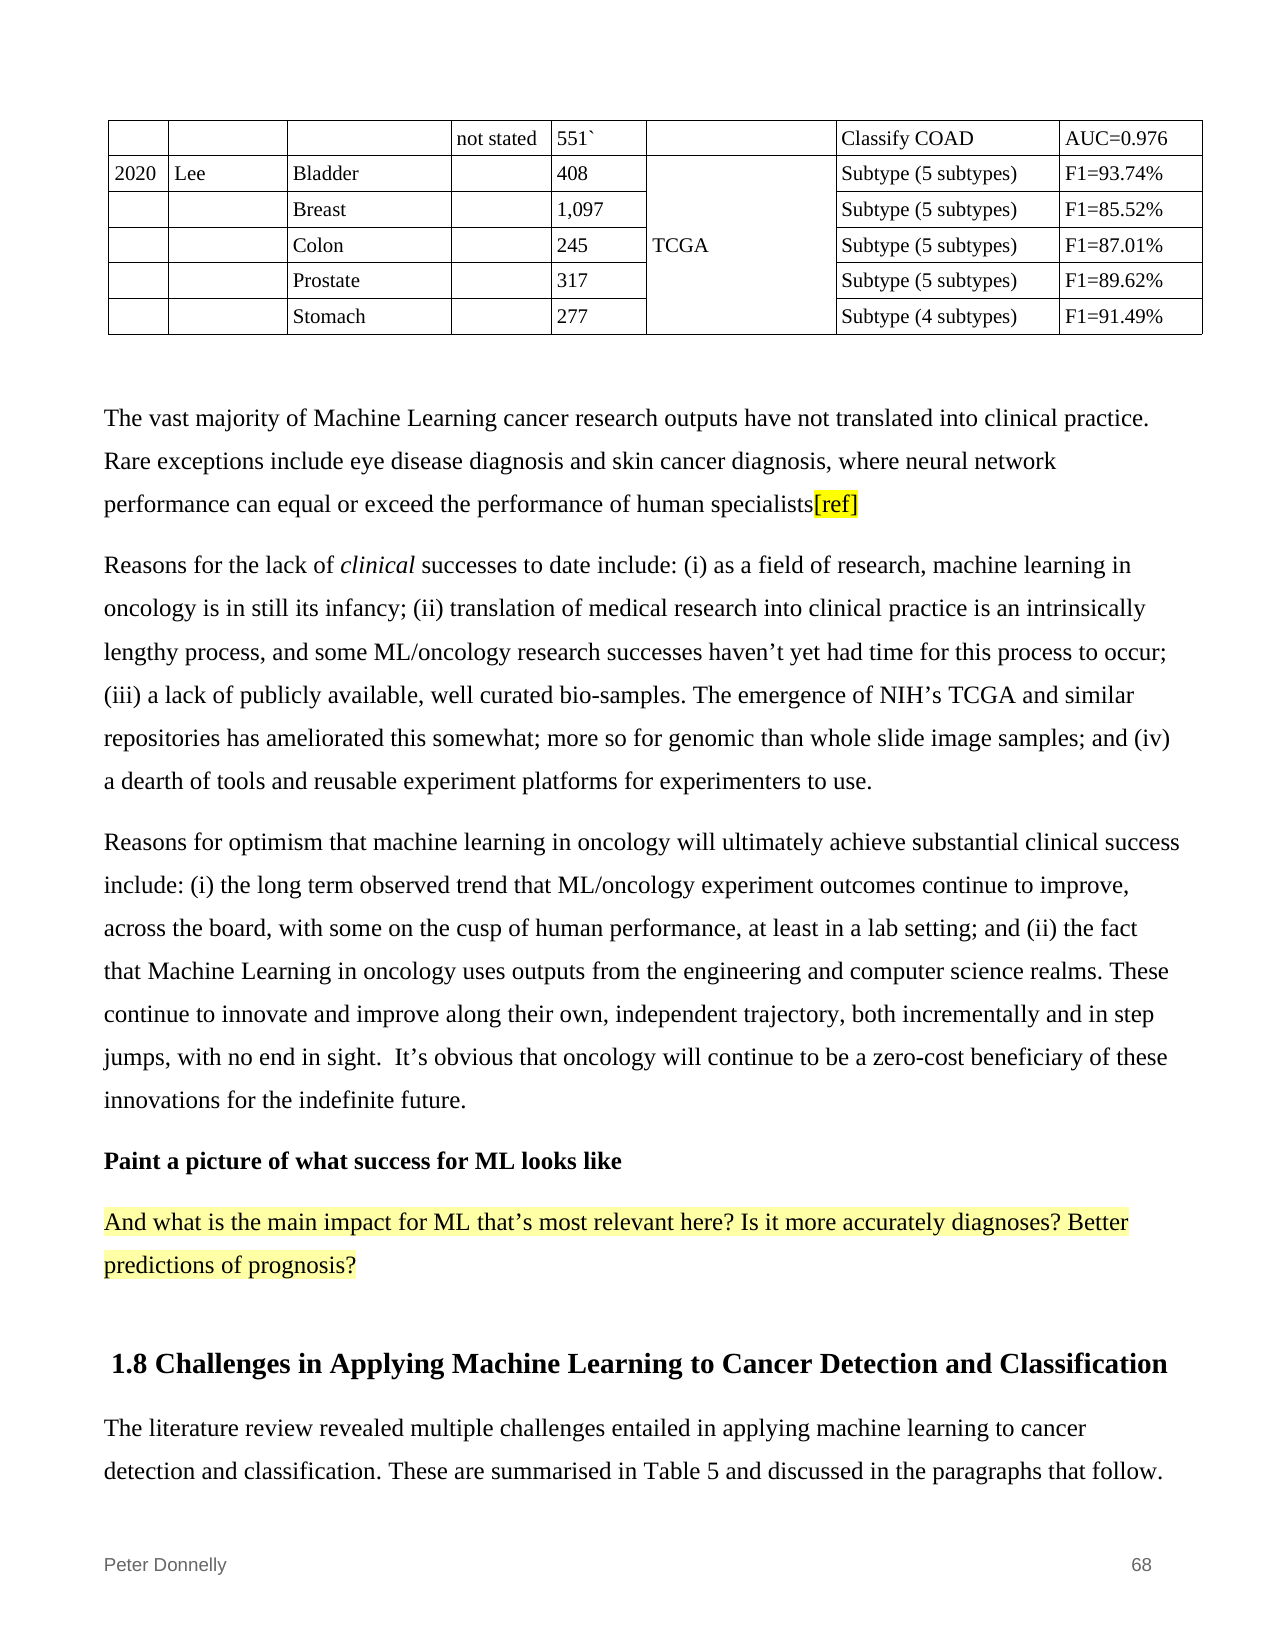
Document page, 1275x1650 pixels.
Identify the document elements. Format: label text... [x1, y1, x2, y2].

table_cell Subtype (4 subtypes) [837, 299, 1059, 333]
table_cell [169, 192, 287, 227]
table_cell F1=85.52% [1060, 192, 1202, 227]
table_cell [109, 228, 168, 262]
table_cell Subtype (5 subtypes) [837, 192, 1059, 227]
table_cell [109, 263, 168, 298]
table_cell F1=89.62% [1060, 263, 1202, 298]
subtitle Challenges in Applying Machine Learning to Cancer Detection and Classification [103, 1347, 1181, 1380]
table_cell AUC=0.976 [1060, 121, 1202, 155]
text And what is the main impact for ML that’s most relevant here? Is it more accurately diagnoses? Better predictions of prognosis? [103, 1207, 1181, 1279]
text Reasons for optimism that machine learning in oncology will ultimately achieve substantial clinical success include: (i) the long term observed trend that ML/oncology experiment outcomes continue to improve, across the board, with some on the cusp of human performance, at least in a lab setting; and (ii) the fact that Machine Learning in oncology uses outputs from the engineering and computer science realms. These continue to innovate and improve along their own, independent trajectory, both incrementally and in step jumps, with no end in sight. It’s obvious that oncology will continue to be a zero-cost beneficiary of these innovations for the indefinite future. [103, 827, 1181, 1114]
table_cell Classify COAD [837, 121, 1059, 155]
table_cell [452, 263, 551, 298]
table_cell 317 [552, 263, 646, 298]
table_cell 2020 [109, 156, 168, 191]
table_cell [452, 156, 551, 191]
table_cell [109, 192, 168, 227]
table_cell Lee [169, 156, 287, 191]
table_cell [109, 299, 168, 333]
table_cell F1=91.49% [1060, 299, 1202, 333]
table_cell Subtype (5 subtypes) [837, 228, 1059, 262]
table_cell 551` [552, 121, 646, 155]
table_cell 245 [552, 228, 646, 262]
table_cell [647, 121, 836, 155]
text Reasons for the lack of clinical successes to date include: (i) as a field of research, machine learning in oncology is in still its infancy; (ii) translation of medical research into clinical practice is an intrinsically lengthy process, and some ML/oncology research successes haven’t yet had time for this process to occur; (iii) a lack of publicly available, well curated bio-samples. The emergence of NIH’s TCGA and similar repositories has ameliorated this somewhat; more so for genomic than whole slide image samples; and (iv) a dearth of tools and reusable experiment platforms for experimenters to use. [103, 550, 1181, 795]
table_cell Bladder [288, 156, 451, 191]
table_cell [169, 263, 287, 298]
table_cell Colon [288, 228, 451, 262]
table_cell Breast [288, 192, 451, 227]
table_cell Stomach [288, 299, 451, 333]
table_cell F1=93.74% [1060, 156, 1202, 191]
table_cell Subtype (5 subtypes) [837, 156, 1059, 191]
table_cell [452, 299, 551, 333]
table_cell Subtype (5 subtypes) [837, 263, 1059, 298]
text The vast majority of Machine Learning cancer research outputs have not translated into clinical practice. Rare exceptions include eye disease diagnosis and skin cancer diagnosis, where neural network performance can equal or exceed the performance of human specialists[ref] [103, 403, 1181, 518]
table_cell [109, 121, 168, 155]
text Paint a picture of what success for ML looks like [103, 1146, 1181, 1175]
table_cell [288, 121, 451, 155]
table_cell [169, 121, 287, 155]
table_cell TCGA [647, 156, 836, 333]
table_cell 1,097 [552, 192, 646, 227]
text The literature review revealed multiple challenges entailed in applying machine learning to cancer detection and classification. These are summarised in Table 5 and discussed in the paragraphs that follow. [103, 1413, 1181, 1484]
table_cell [452, 228, 551, 262]
table_cell Prostate [288, 263, 451, 298]
table_cell [169, 228, 287, 262]
table_cell [452, 192, 551, 227]
table_cell [169, 299, 287, 333]
table_cell 408 [552, 156, 646, 191]
table_cell F1=87.01% [1060, 228, 1202, 262]
table_cell 277 [552, 299, 646, 333]
table_cell not stated [452, 121, 551, 155]
